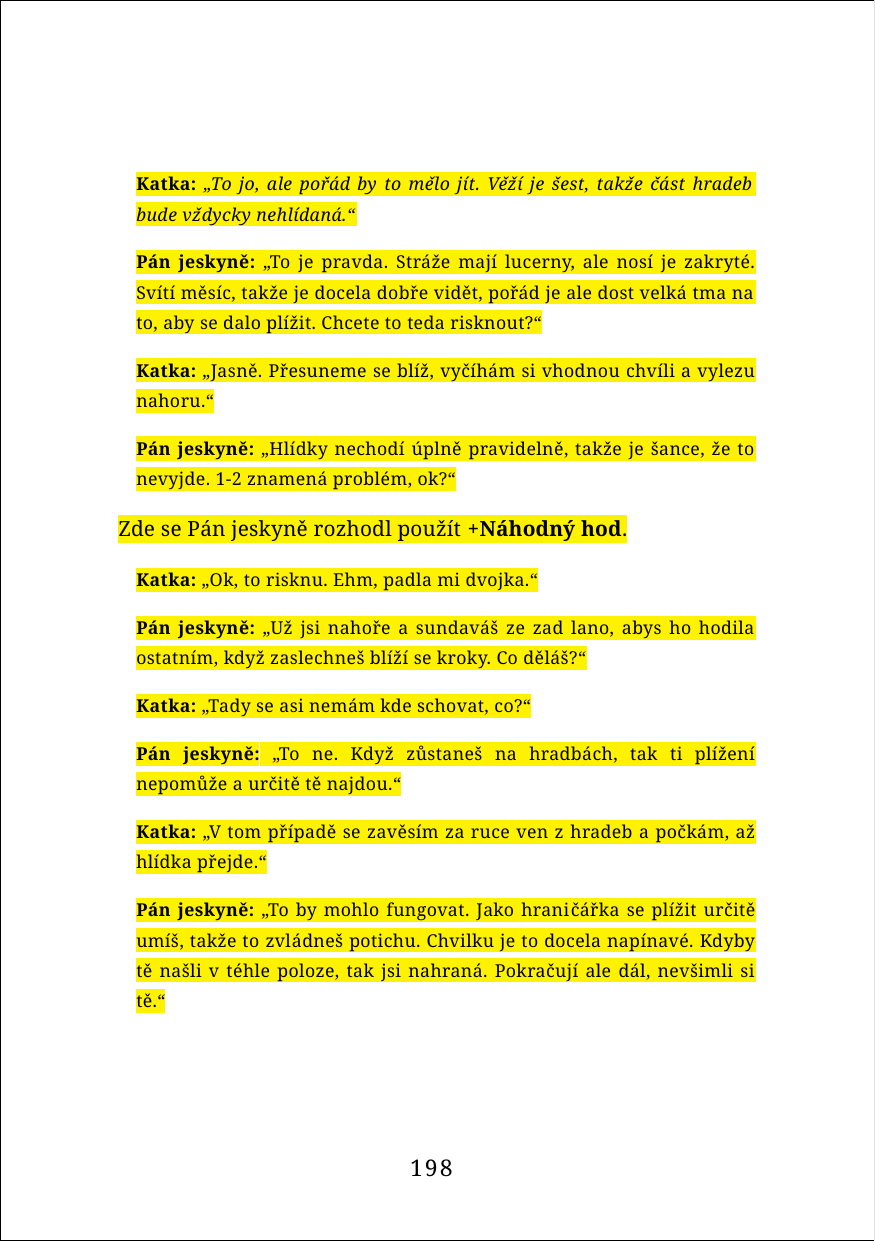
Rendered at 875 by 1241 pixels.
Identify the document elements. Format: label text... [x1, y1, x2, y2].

text Pán jeskyně: „Hlídky nechodí úplně pravidelně, takže je šance, že to nevyjde. 1-2 znamená problém, ok?“ [136, 436, 756, 491]
text Katka: „Ok, to risknu. Ehm, padla mi dvojka.“ [136, 568, 756, 592]
text Katka: „Jasně. Přesuneme se blíž, vyčíhám si vhodnou chvíli a vylezu nahoru.“ [136, 358, 756, 413]
text Katka: „Tady se asi nemám kde schovat, co?“ [136, 694, 756, 718]
text Zde se Pán jeskyně rozhodl použít +Náhodný hod. [118, 514, 756, 543]
text Pán jeskyně: „To ne. Když zůstaneš na hradbách, tak ti plížení nepomůže a určitě tě najdou.“ [136, 742, 756, 796]
text Pán jeskyně: „To je pravda. Stráže mají lucerny, ale nosí je zakryté. Svítí měsíc, takže je docela dobře vidět, pořád je ale dost velká tma na to, aby se dalo plížit. Chcete to teda risknout?“ [136, 250, 756, 334]
text Pán jeskyně: „Už jsi nahoře a sundaváš ze zad lano, abys ho hodila ostatním, když zaslechneš blíží se kroky. Co děláš?“ [136, 616, 756, 670]
text Katka: „V tom případě se zavěsím za ruce ven z hradeb a počkám, až hlídka přejde.“ [136, 820, 756, 874]
text Katka: „To jo, ale pořád by to mělo jít. Věží je šest, takže část hradeb bude vždycky nehlídaná.“ [136, 172, 756, 226]
text Pán jeskyně: „To by mohlo fungovat. Jako hraničářka se plížit určitě umíš, takže to zvládneš potichu. Chvilku je to docela napínavé. Kdyby tě našli v téhle poloze, tak jsi nahraná. Pokračují ale dál, nevšimli si tě.“ [136, 898, 756, 1013]
